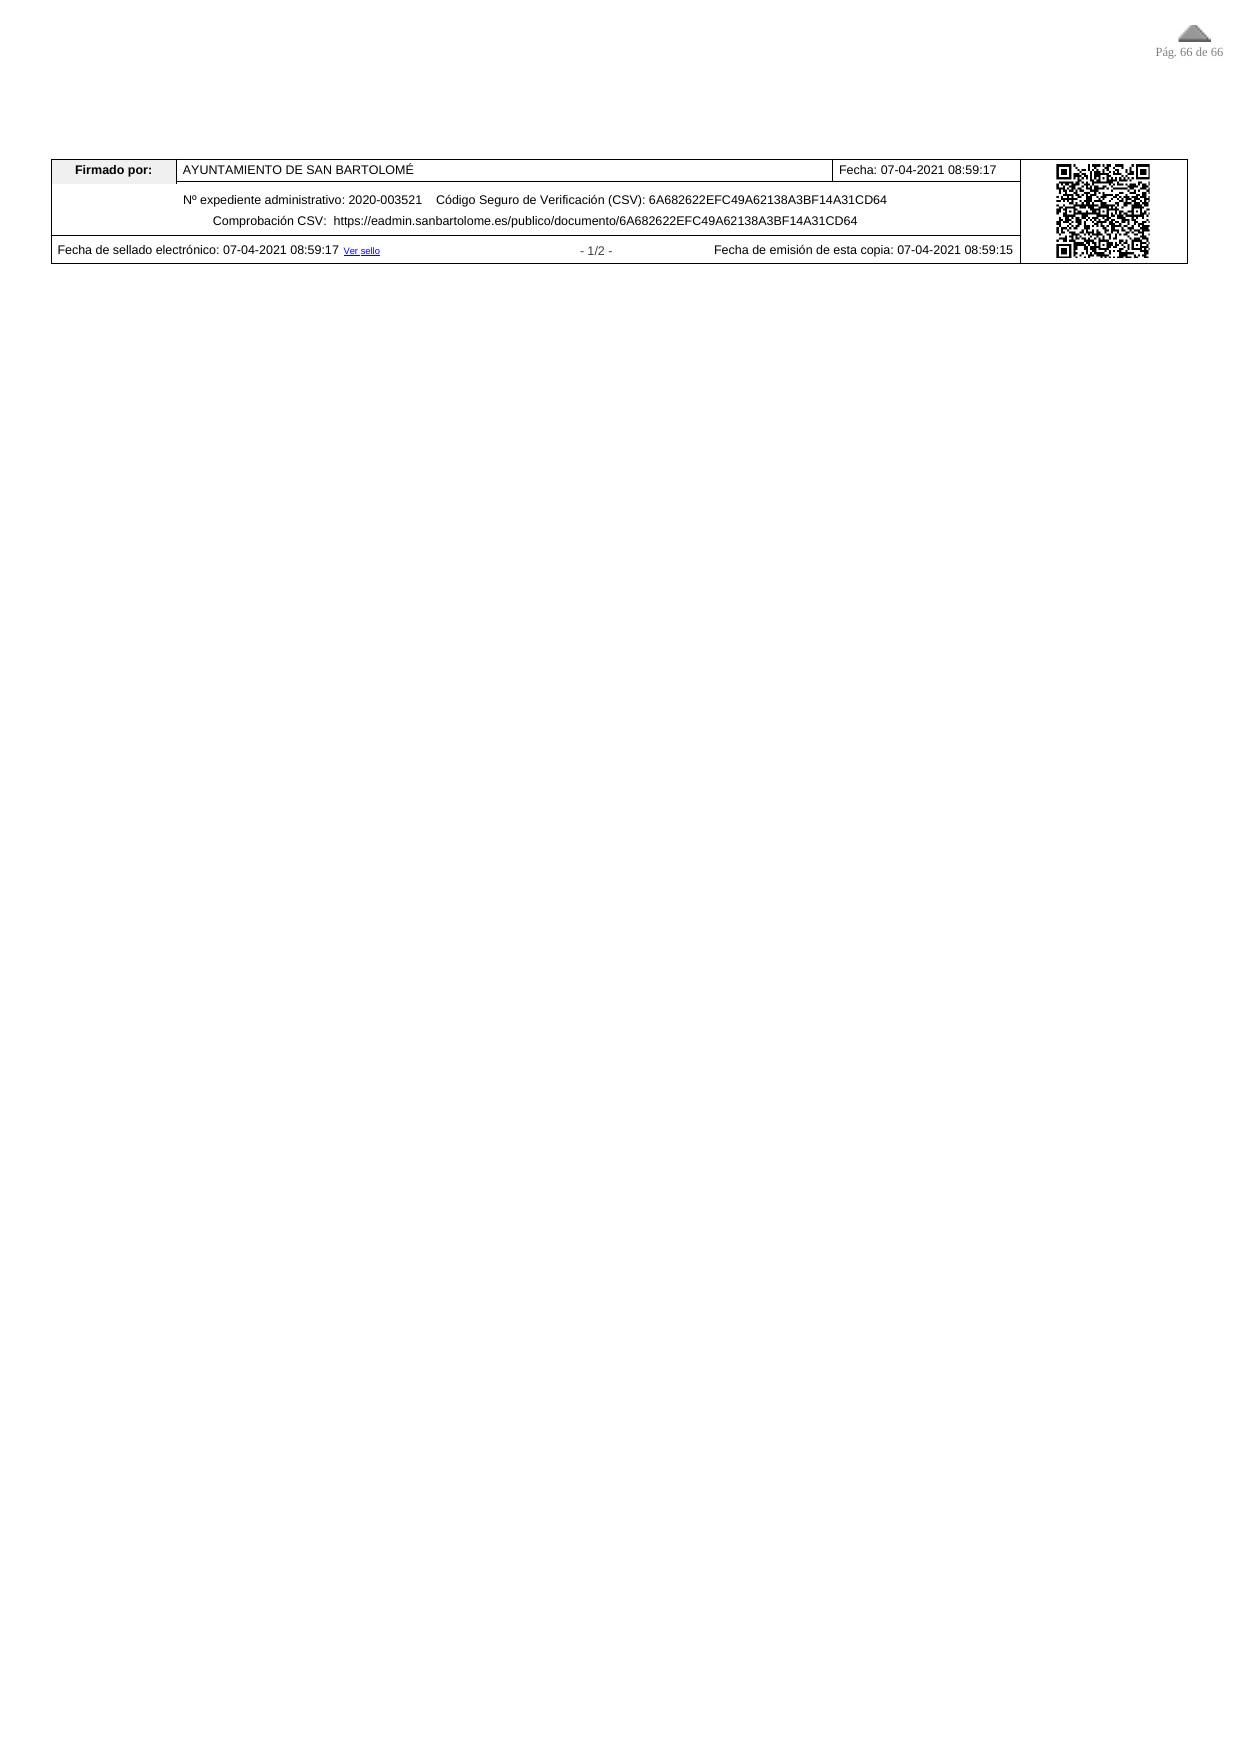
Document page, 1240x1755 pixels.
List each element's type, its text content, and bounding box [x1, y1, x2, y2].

table_cell Nº expediente administrativo: 2020-003521 Código Seguro de Verificación (CSV): 6A682622EFC49A62138A3BF14A31CD64 Comprobación CSV: https://eadmin.sanbartolome.es/publico/documento/6A682622EFC49A62138A3BF14A31CD64 [52, 182, 1020, 235]
table_header AYUNTAMIENTO DE SAN BARTOLOMÉ [177, 160, 832, 181]
table_header Firmado por: [52, 160, 176, 181]
table_cell Fecha de sellado electrónico: 07-04-2021 08:59:17 Ver sello - 1/2 - Fecha de emisión de esta copia: 07-04-2021 08:59:15 [52, 236, 1020, 263]
table_header Fecha: 07-04-2021 08:59:17 [833, 160, 1020, 181]
table_header [1021, 160, 1187, 263]
